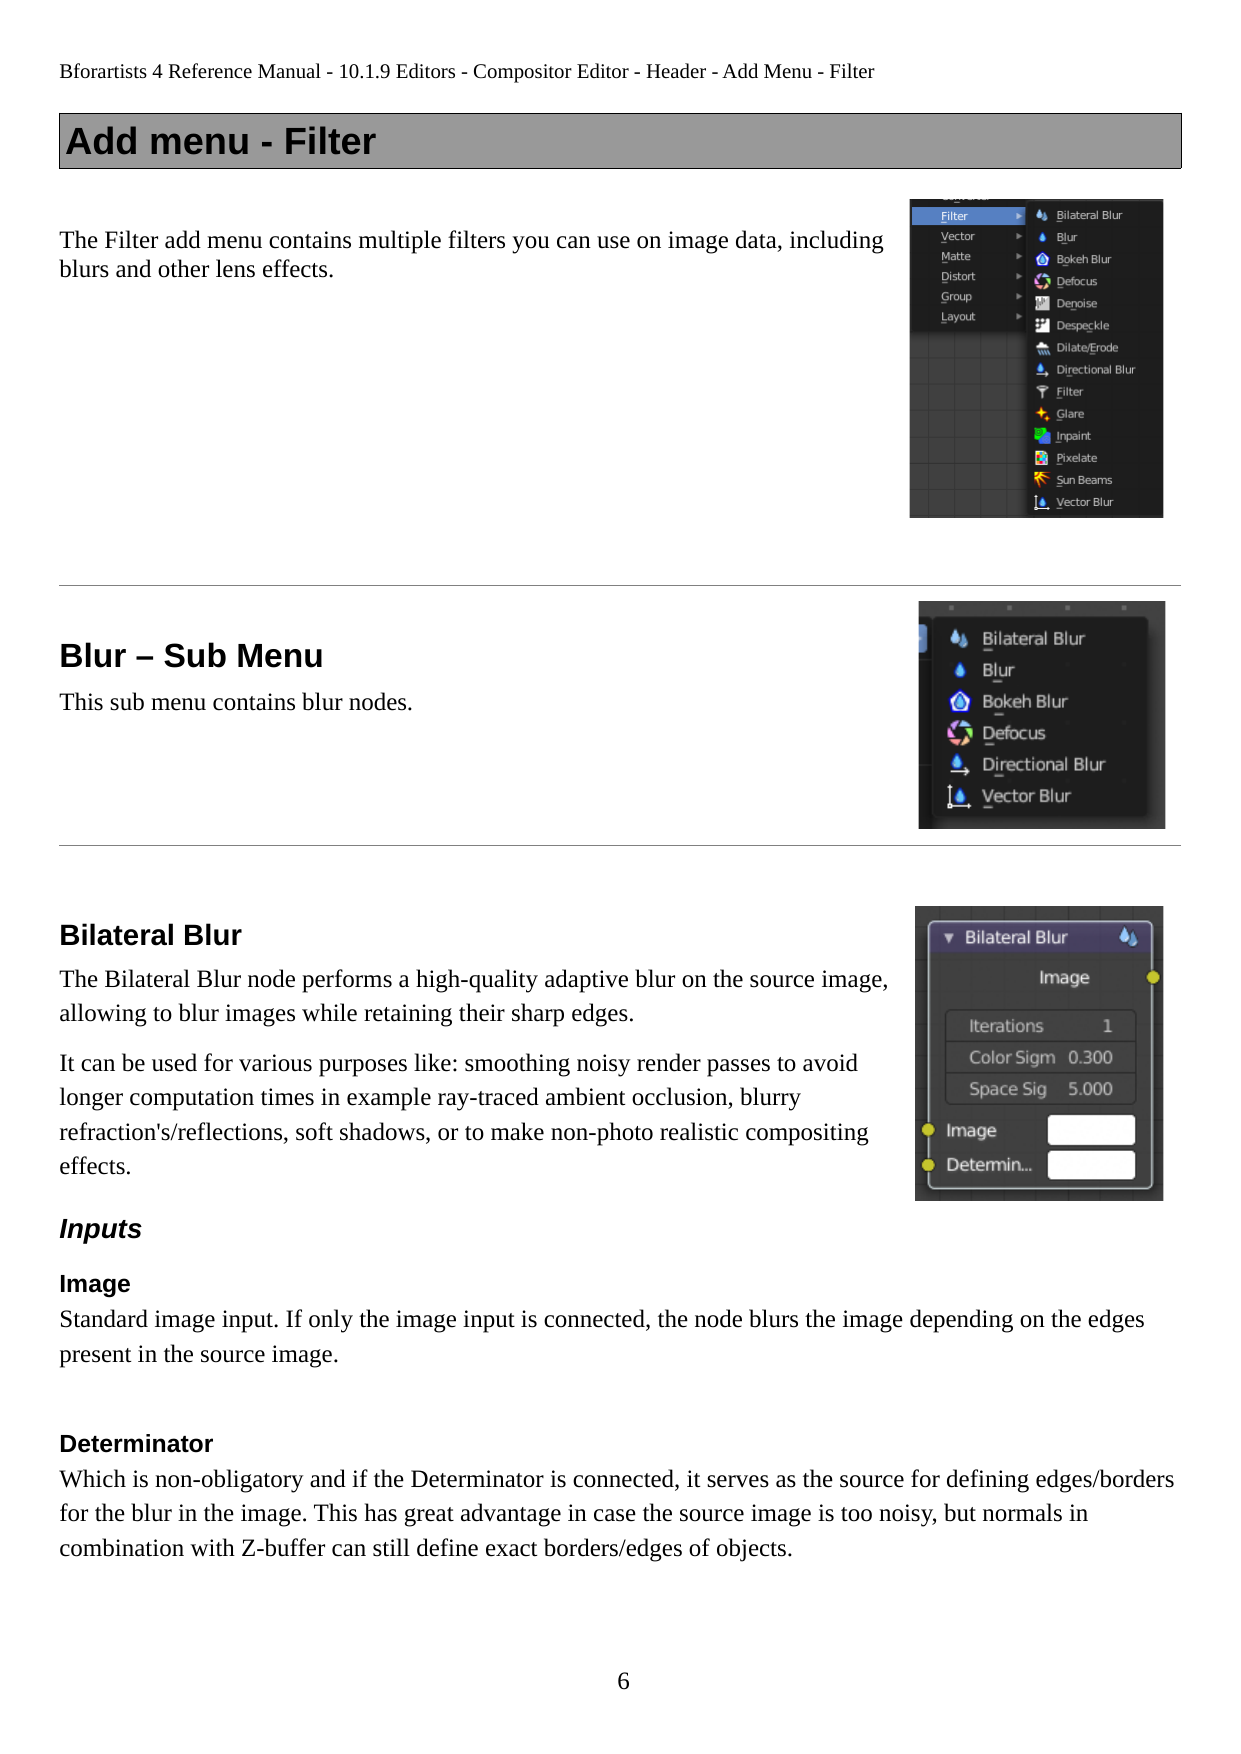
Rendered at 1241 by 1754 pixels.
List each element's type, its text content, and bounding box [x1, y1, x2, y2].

subtitle Blur – Sub Menu [59, 635, 918, 674]
subtitle Image [59, 1269, 1181, 1298]
text It can be used for various purposes like: smoothing noisy render passes to avoid longer computation times in example ray-traced ambient occlusion, blurry refraction's/reflections, soft shadows, or to make non-photo realistic compositing effects. [59, 1048, 915, 1180]
subtitle [1166, 635, 1181, 674]
subtitle Determinator [59, 1429, 1181, 1458]
text This sub menu contains blur nodes. [59, 687, 918, 715]
picture [909, 199, 1164, 518]
subtitle Bilateral Blur [59, 918, 915, 952]
picture [918, 601, 1166, 829]
text The Filter add menu contains multiple filters you can use on image data, including blurs and other lens effects. [59, 225, 909, 283]
subtitle Inputs [59, 1213, 1181, 1244]
text The Bilateral Blur node performs a high-quality adaptive blur on the source image, allowing to blur images while retaining their sharp edges. [59, 964, 915, 1027]
picture [915, 906, 1164, 1201]
subtitle [1164, 918, 1181, 952]
table_header Add menu - Filter [60, 114, 1181, 168]
text Which is non-obligatory and if the Determinator is connected, it serves as the source for defining edges/borders for the blur in the image. This has great advantage in case the source image is too noisy, but normals in combination with Z-buffer can still define exact borders/edges of objects. [59, 1464, 1181, 1562]
text Standard image input. If only the image input is connected, the node blurs the image depending on the edges present in the source image. [59, 1304, 1181, 1367]
